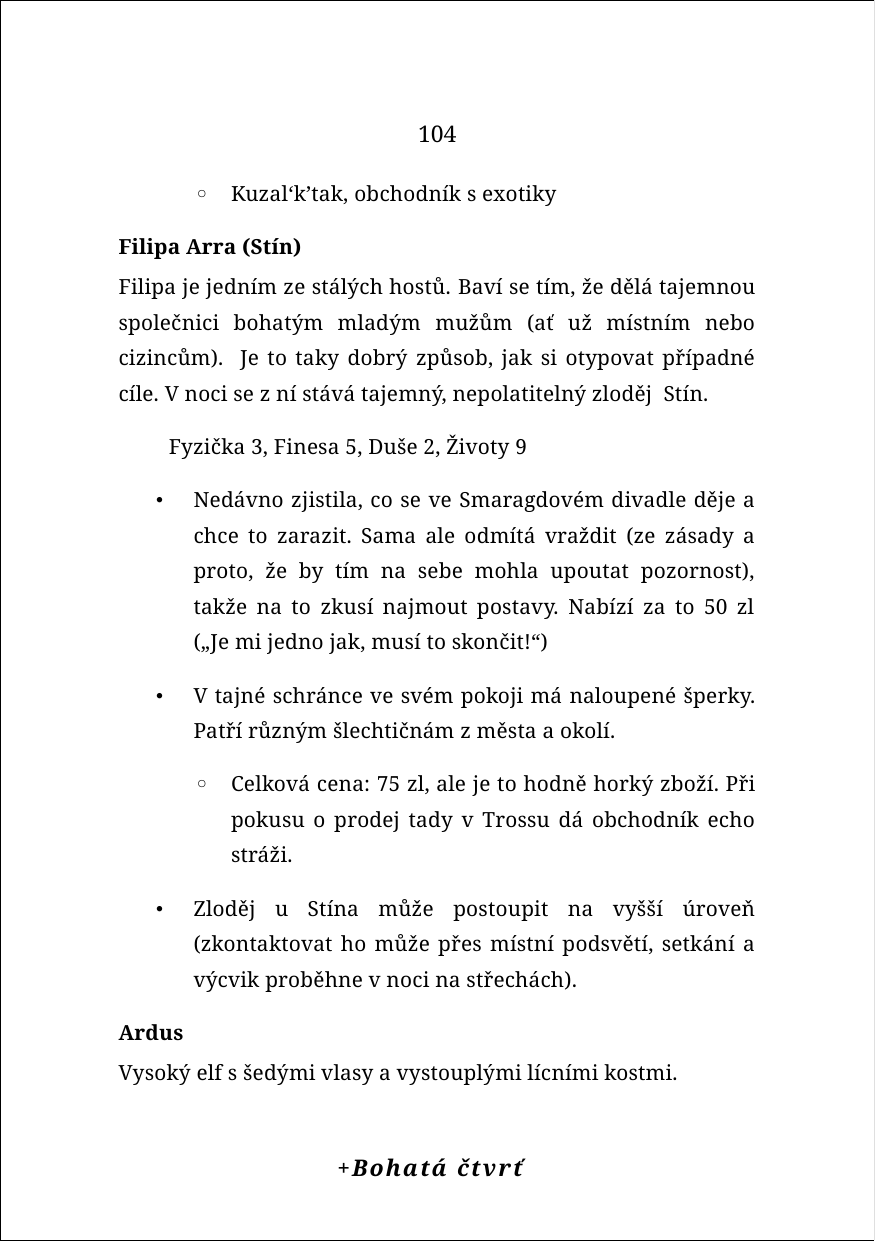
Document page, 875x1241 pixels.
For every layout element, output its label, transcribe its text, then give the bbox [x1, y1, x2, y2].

subtitle Filipa Arra (Stín) [118, 232, 756, 261]
text Fyzička 3, Finesa 5, Duše 2, Životy 9 [168, 432, 756, 461]
list Nedávno zjistila, co se ve Smaragdovém divadle děje a chce to zarazit. Sama ale odmítá vraždit (ze zásady a proto, že by tím na sebe mohla upoutat pozornost), takže na to zkusí najmout postavy. Nabízí za to 50 zl („Je mi jedno jak, musí to skončit!“) [156, 485, 756, 656]
list Celková cena: 75 zl, ale je to hodně horký zboží. Při pokusu o prodej tady v Trossu dá obchodník echo stráži. [193, 769, 756, 869]
text Vysoký elf s šedými vlasy a vystouplými lícními kostmi. [118, 1058, 756, 1087]
subtitle Ardus [118, 1018, 756, 1046]
list Zloděj u Stína může postoupit na vyšší úroveň (zkontaktovat ho může přes místní podsvětí, setkání a výcvik proběhne v noci na střechách). [156, 894, 756, 993]
list Kuzal‘k’tak, obchodník s exotiky [193, 179, 756, 207]
text Filipa je jedním ze stálých hostů. Baví se tím, že dělá tajemnou společnici bohatým mladým mužům (ať už místním nebo cizincům). Je to taky dobrý způsob, jak si otypovat případné cíle. V noci se z ní stává tajemný, nepolatitelný zloděj Stín. [118, 272, 756, 407]
list V tajné schránce ve svém pokoji má naloupené šperky. Patří různým šlechtičnám z města a okolí. [156, 681, 756, 745]
